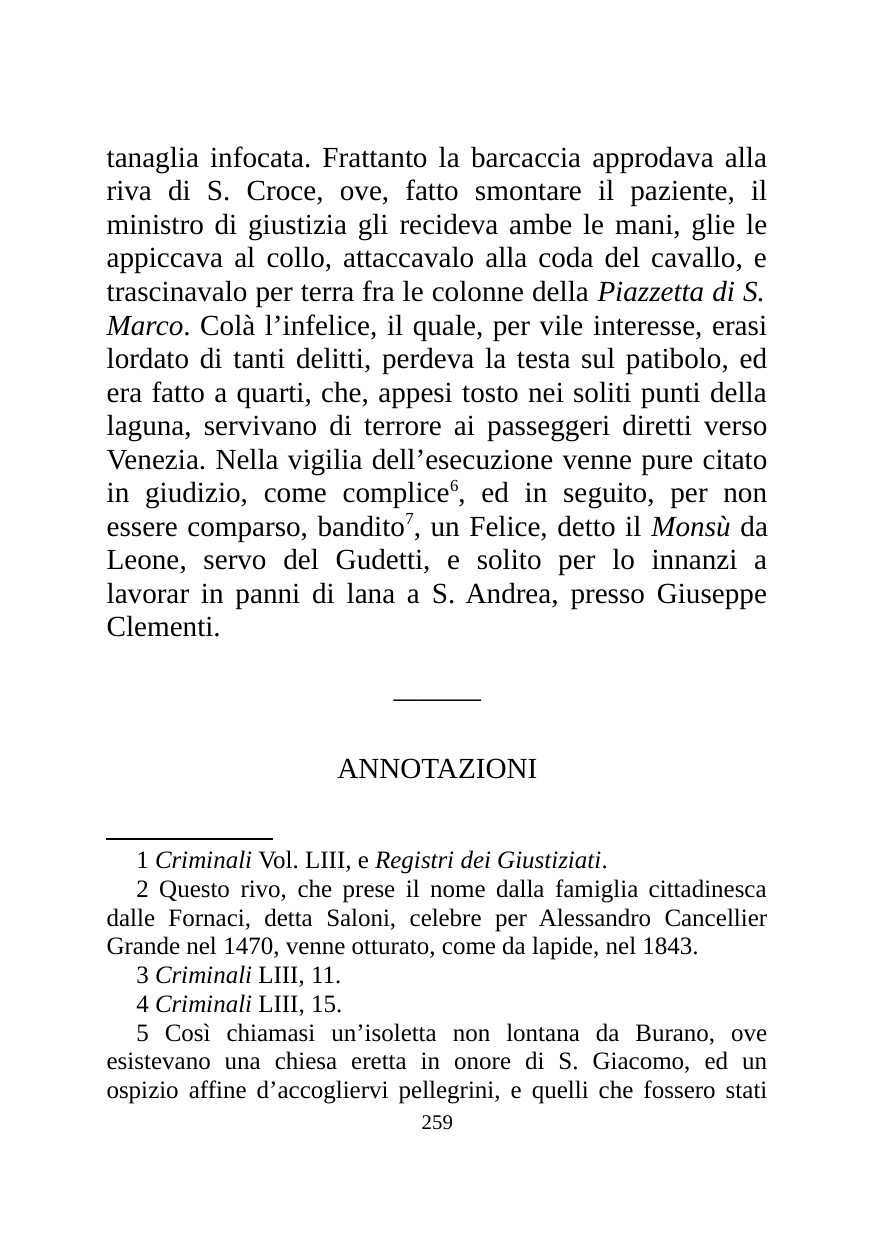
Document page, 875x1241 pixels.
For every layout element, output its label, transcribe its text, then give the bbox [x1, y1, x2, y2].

subtitle ANNOTAZIONI [106, 752, 768, 785]
subtitle ――― [106, 681, 768, 714]
text tanaglia infocata. Frattanto la barcaccia approdava alla riva di S. Croce, ove, fatto smontare il paziente, il ministro di giustizia gli recideva ambe le mani, glie le appiccava al collo, attaccavalo alla coda del cavallo, e trascinavalo per terra fra le colonne della Piazzetta di S. Marco. Colà l’infelice, il quale, per vile interesse, erasi lordato di tanti delitti, perdeva la testa sul patibolo, ed era fatto a quarti, che, appesi tosto nei soliti punti della laguna, servivano di terrore ai passeggeri diretti verso Venezia. Nella vigilia dell’esecuzione venne pure citato in giudizio, come complice, ed in seguito, per non essere comparso, bandito, un Felice, detto il Monsù da Leone, servo del Gudetti, e solito per lo innanzi a lavorar in panni di lana a S. Andrea, presso Giuseppe Clementi. [106, 140, 768, 643]
text Questo rivo, che prese il nome dalla famiglia cittadinesca dalle Fornaci, detta Saloni, celebre per Alessandro Cancellier Grande nel 1470, venne otturato, come da lapide, nel 1843. [106, 874, 768, 960]
text Così chiamasi un’isoletta non lontana da Burano, ove esistevano una chiesa eretta in onore di S. Giacomo, ed un ospizio affine d’accogliervi pellegrini, e quelli che fossero stati [106, 1018, 768, 1104]
text Criminali LIII, 15. [106, 989, 768, 1018]
text Criminali Vol. LIII, e Registri dei Giustiziati. [106, 845, 768, 874]
text Criminali LIII, 11. [106, 960, 768, 989]
